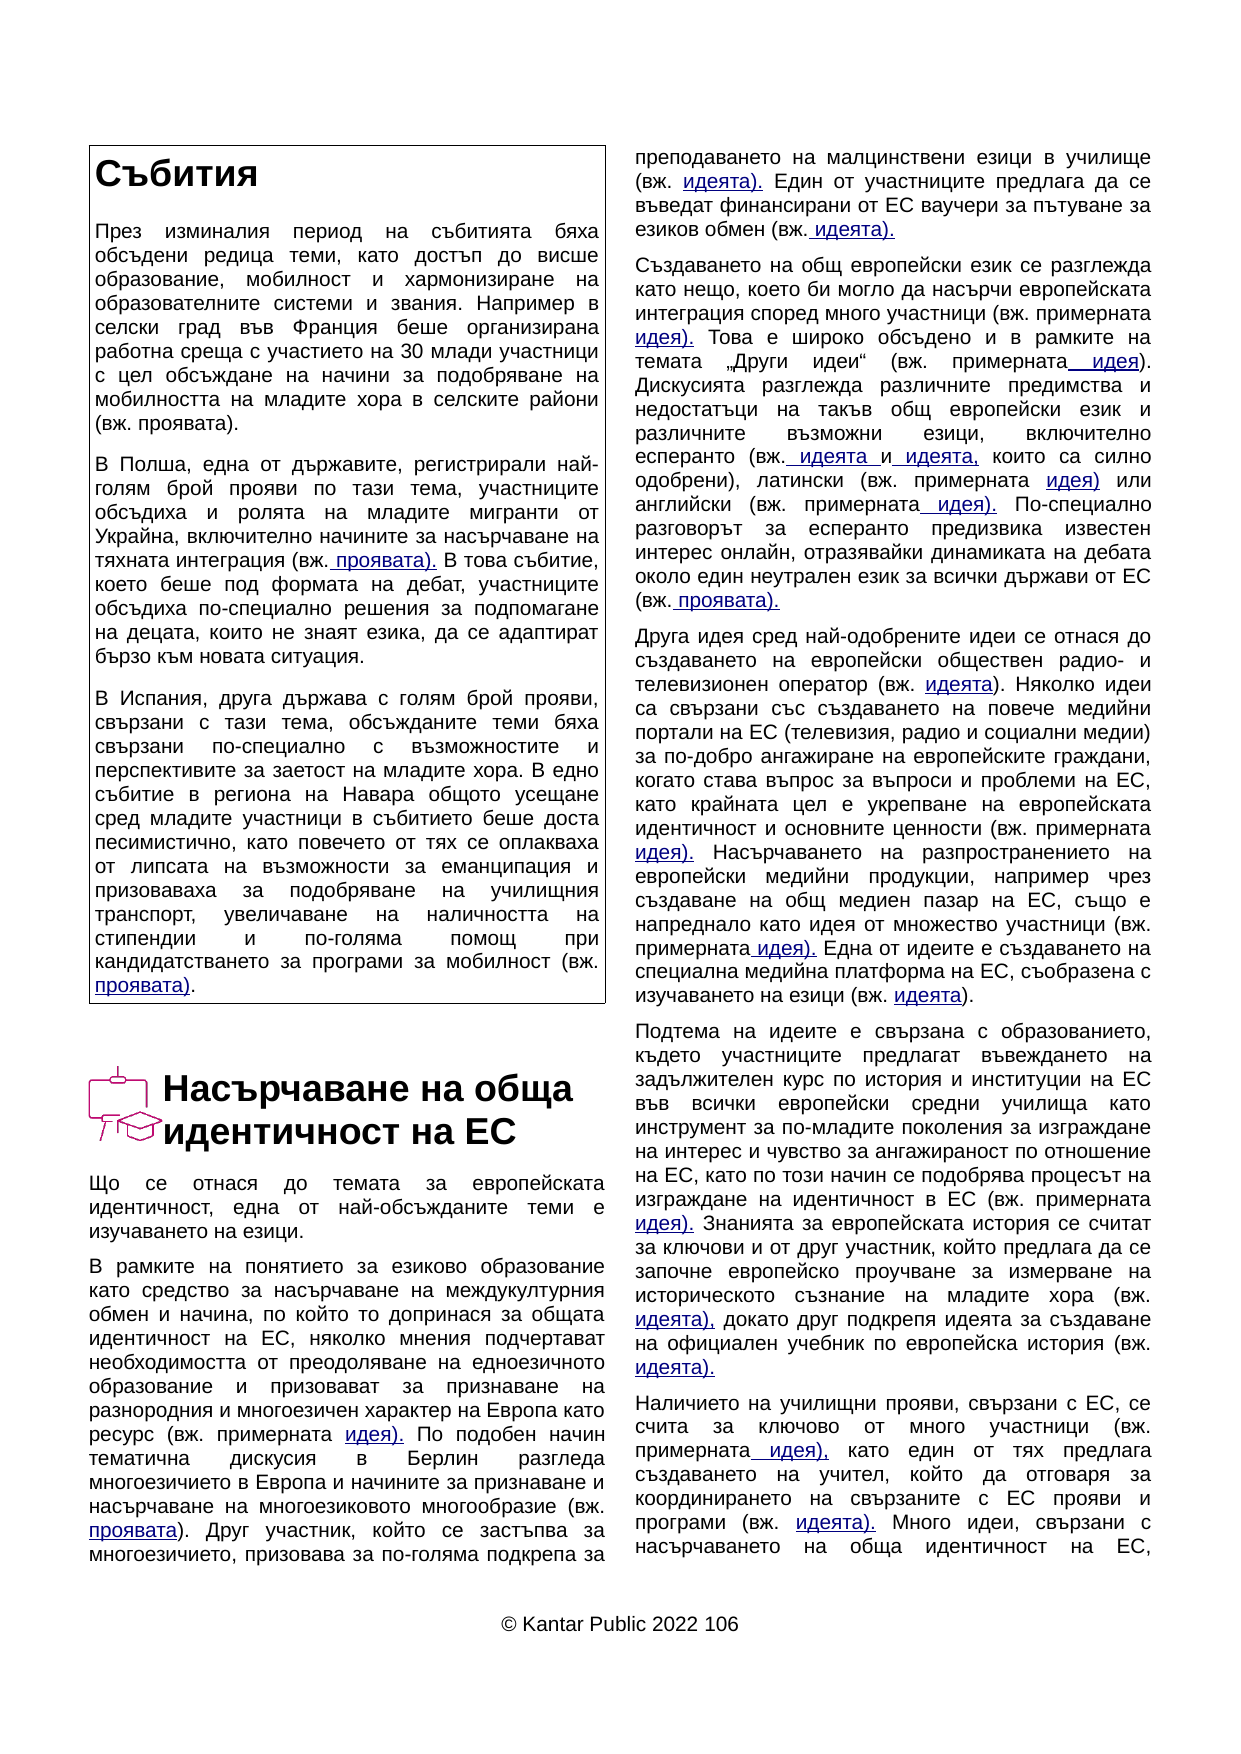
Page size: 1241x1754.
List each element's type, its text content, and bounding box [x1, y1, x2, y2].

text В рамките на понятието за езиково образование като средство за насърчаване на междукултурния обмен и начина, по който то допринася за общата идентичност на ЕС, няколко мнения подчертават необходимостта от преодоляване на едноезичното образование и призовават за признаване на разнородния и многоезичен характер на Европа като ресурс (вж. примерната идея). По подобен начин тематична дискусия в Берлин разгледа многоезичието в Европа и начините за признаване и насърчаване на многоезиковото многообразие (вж. проявата). Друг участник, който се застъпва за многоезичието, призовава за по-голяма подкрепа за [88, 1254, 605, 1566]
text През изминалия период на събитията бяха обсъдени редица теми, като достъп до висше образование, мобилност и хармонизиране на образователните системи и звания. Например в селски град във Франция беше организирана работна среща с участието на 30 млади участници с цел обсъждане на начини за подобряване на мобилността на младите хора в селските райони (вж. проявата). [90, 213, 605, 440]
text Що се отнася до темата за европейската идентичност, една от най-обсъжданите теми е изучаването на езици. [88, 1171, 605, 1242]
subtitle Насърчаване на обща идентичност на ЕС [88, 1066, 605, 1152]
text Подтема на идеите е свързана с образованието, където участниците предлагат въвеждането на задължителен курс по история и институции на ЕС във всички европейски средни училища като инструмент за по-младите поколения за изграждане на интерес и чувство за ангажираност по отношение на ЕС, като по този начин се подобрява процесът на изграждане на идентичност в ЕС (вж. примерната идея). Знанията за европейската история се считат за ключови и от друг участник, който предлага да се започне европейско проучване за измерване на историческото съзнание на младите хора (вж. идеята), докато друг подкрепя идеята за създаване на официален учебник по европейска история (вж. идеята). [635, 1019, 1152, 1378]
subtitle Събития [90, 146, 605, 200]
text Друга идея сред най-одобрените идеи се отнася до създаването на европейски обществен радио- и телевизионен оператор (вж. идеята). Няколко идеи са свързани със създаването на повече медийни портали на ЕС (телевизия, радио и социални медии) за по-добро ангажиране на европейските граждани, когато става въпрос за въпроси и проблеми на ЕС, като крайната цел е укрепване на европейската идентичност и основните ценности (вж. примерната идея). Насърчаването на разпространението на европейски медийни продукции, например чрез създаване на общ медиен пазар на ЕС, също е напреднало като идея от множество участници (вж. примерната идея). Една от идеите е създаването на специална медийна платформа на ЕС, съобразена с изучаването на езици (вж. идеята). [635, 624, 1152, 1007]
text В Полша, една от държавите, регистрирали най-голям брой прояви по тази тема, участниците обсъдиха и ролята на младите мигранти от Украйна, включително начините за насърчаване на тяхната интеграция (вж. проявата). В това събитие, което беше под формата на дебат, участниците обсъдиха по-специално решения за подпомагане на децата, които не знаят езика, да се адаптират бързо към новата ситуация. [90, 446, 605, 674]
text Наличието на училищни прояви, свързани с ЕС, се счита за ключово от много участници (вж. примерната идея), като един от тях предлага създаването на учител, който да отговаря за координирането на свързаните с ЕС прояви и програми (вж. идеята). Много идеи, свързани с насърчаването на обща идентичност на ЕС, [635, 1390, 1152, 1558]
text Създаването на общ европейски език се разглежда като нещо, което би могло да насърчи европейската интеграция според много участници (вж. примерната идея). Това е широко обсъдено и в рамките на темата „Други идеи“ (вж. примерната идея). Дискусията разглежда различните предимства и недостатъци на такъв общ европейски език и различните възможни езици, включително есперанто (вж. идеята и идеята, които са силно одобрени), латински (вж. примерната идея) или английски (вж. примерната идея). По-специално разговорът за есперанто предизвика известен интерес онлайн, отразявайки динамиката на дебата около един неутрален език за всички държави от ЕС (вж. проявата). [635, 253, 1152, 612]
picture [88, 1066, 163, 1141]
text В Испания, друга държава с голям брой прояви, свързани с тази тема, обсъжданите теми бяха свързани по-специално с възможностите и перспективите за заетост на младите хора. В едно събитие в региона на Навара общото усещане сред младите участници в събитието беше доста песимистично, като повечето от тях се оплакваха от липсата на възможности за еманципация и призоваваха за подобряване на училищния транспорт, увеличаване на наличността на стипендии и по-голяма помощ при кандидатстването за програми за мобилност (вж. проявата). [90, 680, 605, 1003]
text преподаването на малцинствени езици в училище (вж. идеята). Един от участниците предлага да се въведат финансирани от ЕС ваучери за пътуване за езиков обмен (вж. идеята). [635, 145, 1152, 241]
